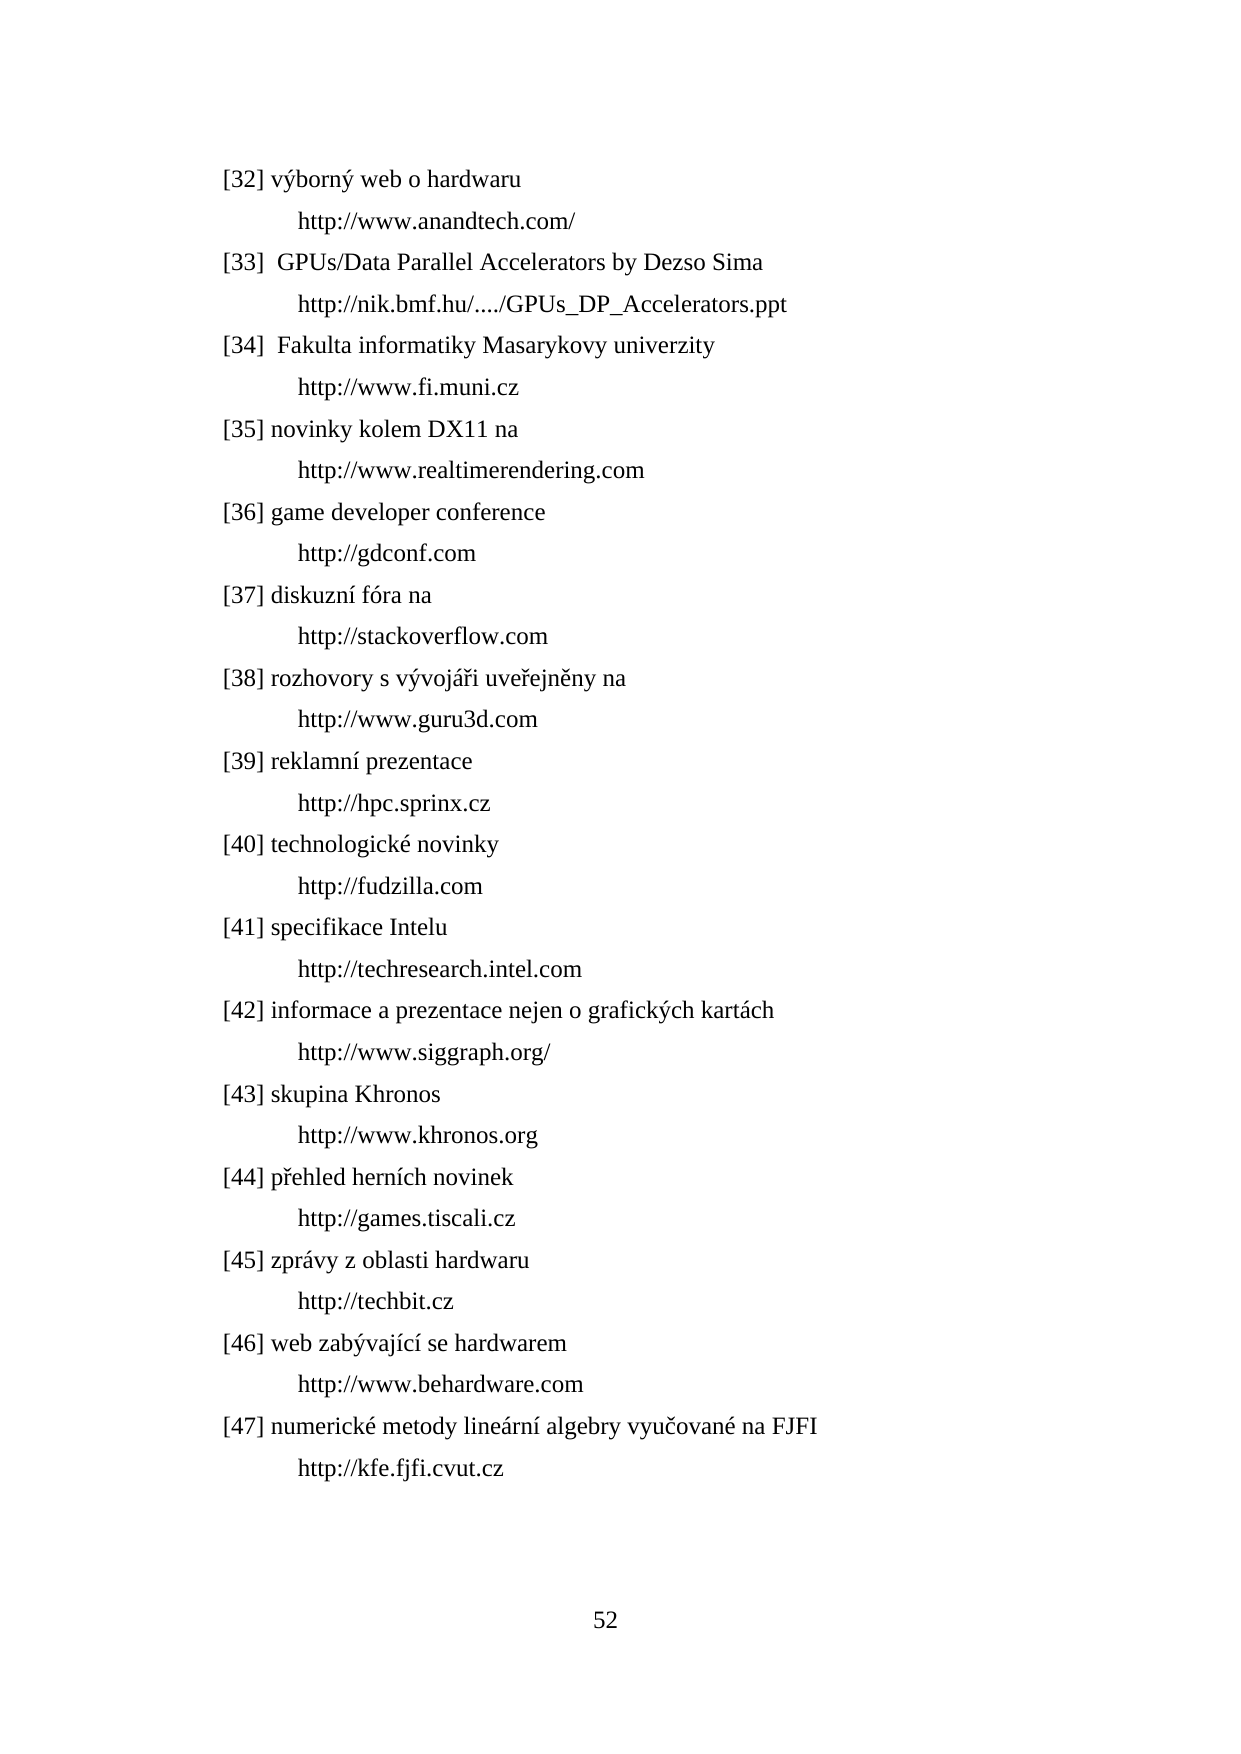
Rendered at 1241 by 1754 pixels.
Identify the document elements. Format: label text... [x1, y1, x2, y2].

text http://www.siggraph.org/ [148, 1038, 1063, 1066]
text http://stackoverflow.com [148, 622, 1063, 650]
text [37] diskuzní fóra na [148, 581, 1063, 609]
text [32] výborný web o hardwaru [148, 165, 1063, 193]
text http://kfe.fjfi.cvut.cz [148, 1454, 1063, 1481]
text http://www.khronos.org [148, 1121, 1063, 1149]
text http://fudzilla.com [148, 872, 1063, 899]
text [38] rozhovory s vývojáři uveřejněny na [148, 664, 1063, 692]
text [40] technologické novinky [148, 830, 1063, 858]
text http://www.behardware.com [148, 1371, 1063, 1398]
text [42] informace a prezentace nejen o grafických kartách [148, 997, 1063, 1024]
text [46] web zabývající se hardwarem [148, 1329, 1063, 1357]
text [43] skupina Khronos [148, 1080, 1063, 1107]
text http://techresearch.intel.com [148, 955, 1063, 983]
text http://hpc.sprinx.cz [148, 789, 1063, 816]
text http://techbit.cz [148, 1287, 1063, 1315]
text http://games.tiscali.cz [148, 1204, 1063, 1232]
text http://www.fi.muni.cz [148, 373, 1063, 401]
text http://nik.bmf.hu/..../GPUs_DP_Accelerators.ppt [148, 290, 1063, 318]
text [47] numerické metody lineární algebry vyučované na FJFI [148, 1412, 1063, 1440]
text [35] novinky kolem DX11 na [148, 415, 1063, 442]
text http://gdconf.com [148, 539, 1063, 567]
text [41] specifikace Intelu [148, 913, 1063, 941]
text http://www.anandtech.com/ [148, 207, 1063, 234]
text [36] game developer conference [148, 498, 1063, 526]
text [33] GPUs/Data Parallel Accelerators by Dezso Sima [148, 248, 1063, 276]
text [34] Fakulta informatiky Masarykovy univerzity [148, 332, 1063, 359]
text http://www.guru3d.com [148, 706, 1063, 733]
text [39] reklamní prezentace [148, 747, 1063, 775]
text [44] přehled herních novinek [148, 1163, 1063, 1191]
text [45] zprávy z oblasti hardwaru [148, 1246, 1063, 1274]
text http://www.realtimerendering.com [148, 456, 1063, 484]
